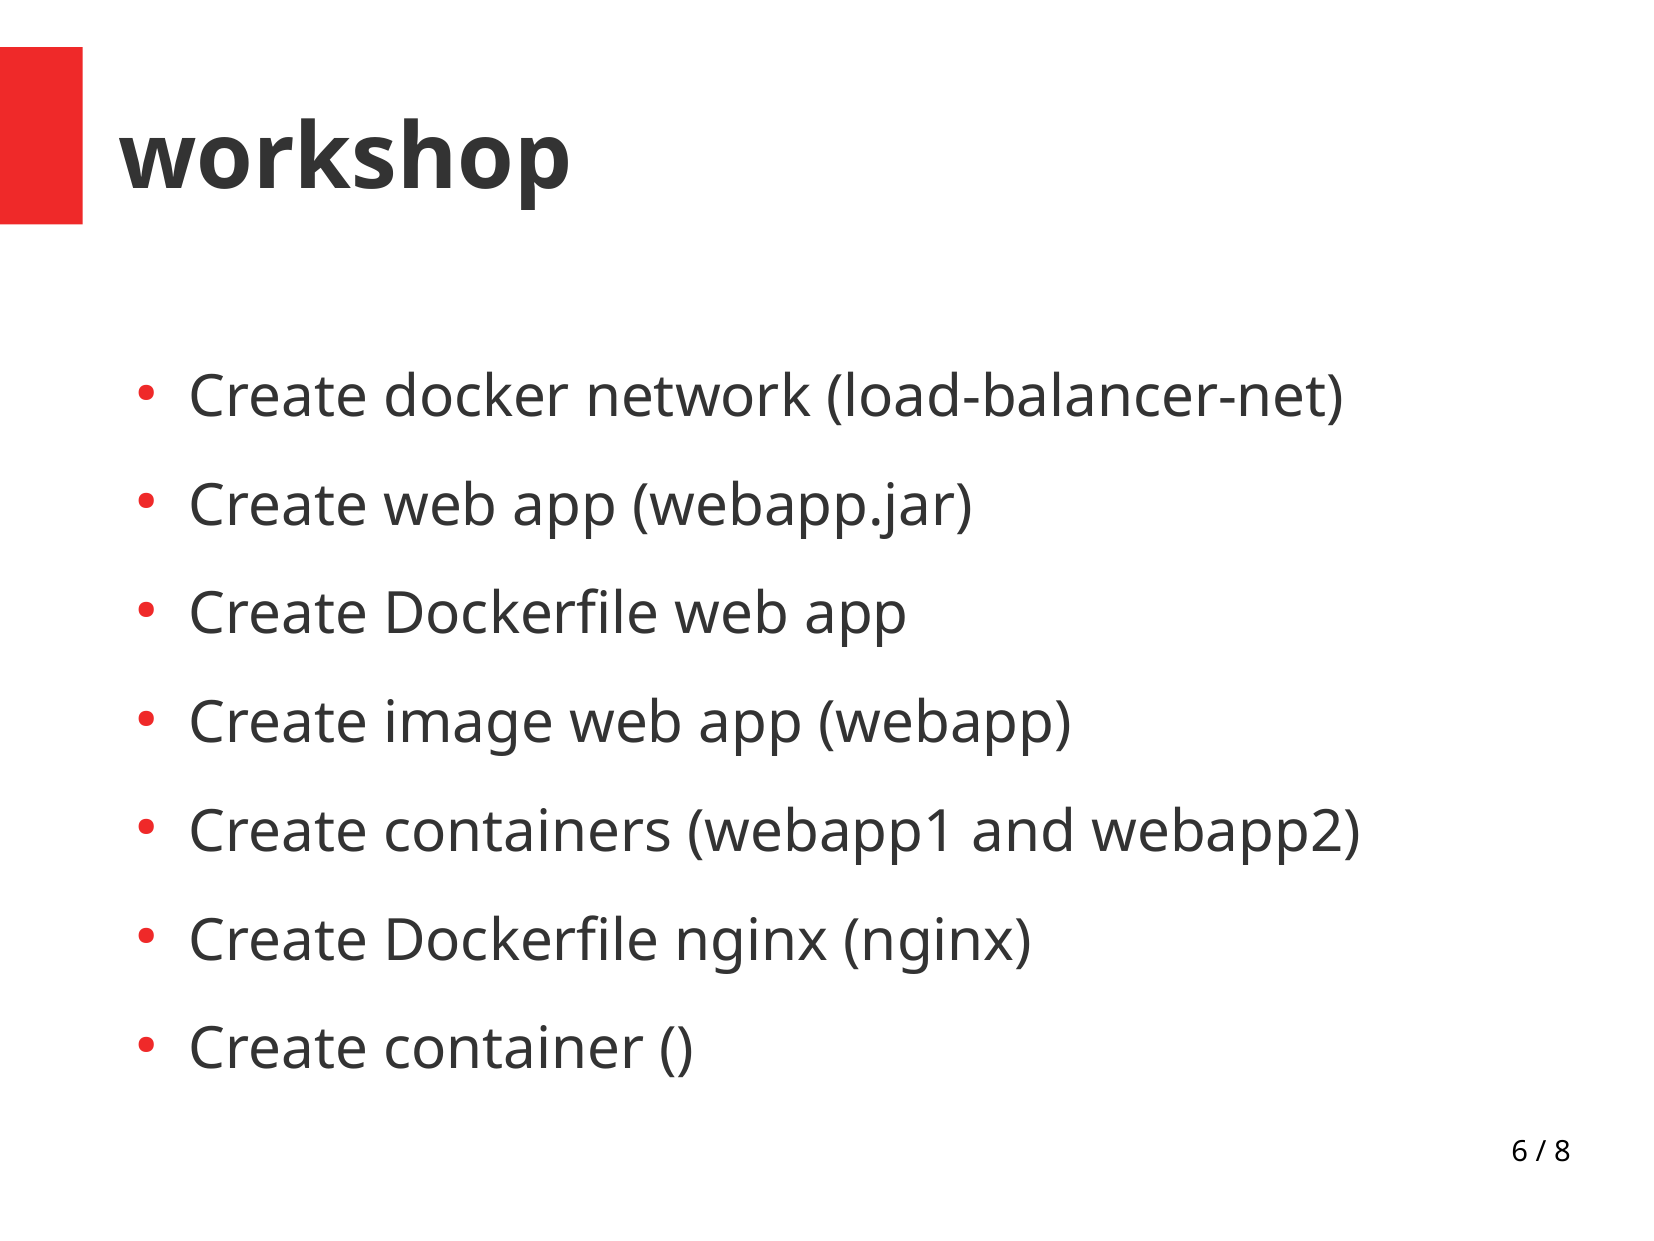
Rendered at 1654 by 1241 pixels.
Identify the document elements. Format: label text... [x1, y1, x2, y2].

title workshop [118, 49, 1571, 257]
list Create docker network (load-balancer-net) Create web app (webapp.jar) Create Dockerfile web app Create image web app (webapp) Create containers (webapp1 and webapp2) Create Dockerfile nginx (nginx) Create container () [118, 354, 1536, 1074]
